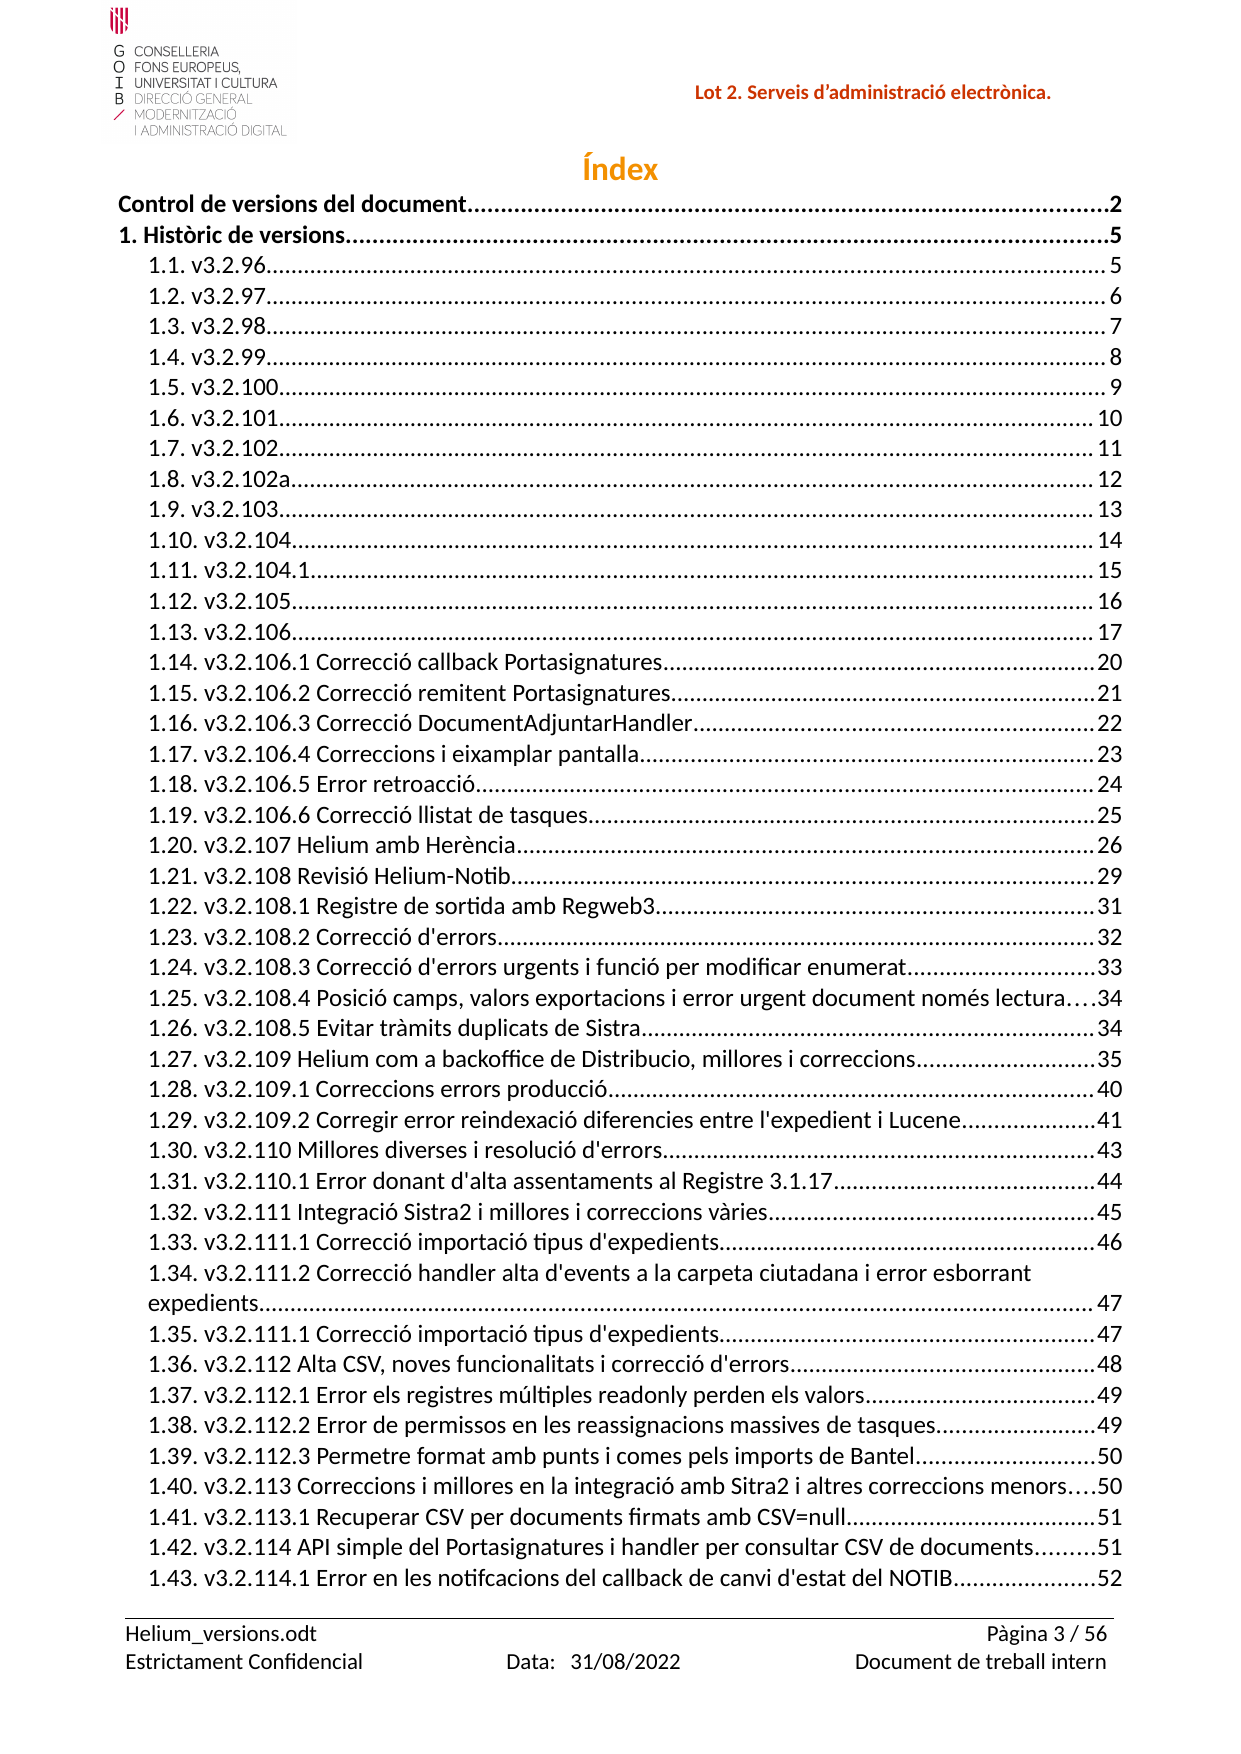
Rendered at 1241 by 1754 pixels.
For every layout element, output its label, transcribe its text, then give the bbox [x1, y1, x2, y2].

text 1.18. v3.2.106.5 Error retroacció 24 [148, 768, 1122, 799]
text 1.1. v3.2.96 5 [148, 249, 1122, 280]
text 1.15. v3.2.106.2 Correcció remitent Portasignatures 21 [148, 677, 1122, 707]
text 1.28. v3.2.109.1 Correccions errors producció 40 [148, 1073, 1122, 1104]
text 1.3. v3.2.98 7 [148, 311, 1122, 341]
text 1.29. v3.2.109.2 Corregir error reindexació diferencies entre l'expedient i Lucene 41 [148, 1104, 1122, 1134]
text 1.10. v3.2.104 14 [148, 524, 1122, 555]
text 1.4. v3.2.99 8 [148, 341, 1122, 372]
text 1.41. v3.2.113.1 Recuperar CSV per documents firmats amb CSV=null 51 [148, 1501, 1122, 1531]
text 1.11. v3.2.104.1 15 [148, 555, 1122, 585]
text 1.30. v3.2.110 Millores diverses i resolució d'errors 43 [148, 1134, 1122, 1165]
text 1.26. v3.2.108.5 Evitar tràmits duplicats de Sistra 34 [148, 1012, 1122, 1043]
text 1.27. v3.2.109 Helium com a backoffice de Distribucio, millores i correccions 35 [148, 1043, 1122, 1073]
text 1.22. v3.2.108.1 Registre de sortida amb Regweb3 31 [148, 890, 1122, 921]
text 1.17. v3.2.106.4 Correccions i eixamplar pantalla 23 [148, 738, 1122, 768]
text 1.38. v3.2.112.2 Error de permissos en les reassignacions massives de tasques 49 [148, 1409, 1122, 1440]
text Control de versions del document 2 [118, 188, 1122, 219]
text 1.37. v3.2.112.1 Error els registres múltiples readonly perden els valors 49 [148, 1379, 1122, 1409]
text 1.2. v3.2.97 6 [148, 280, 1122, 311]
text 1.19. v3.2.106.6 Correcció llistat de tasques 25 [148, 799, 1122, 829]
text 1.33. v3.2.111.1 Correcció importació tipus d'expedients 46 [148, 1226, 1122, 1257]
text 1.34. v3.2.111.2 Correcció handler alta d'events a la carpeta ciutadana i error esborrant expedients 47 [148, 1257, 1122, 1318]
text 1.7. v3.2.102 11 [148, 433, 1122, 463]
text 1.35. v3.2.111.1 Correcció importació tipus d'expedients 47 [148, 1318, 1122, 1348]
text 1.14. v3.2.106.1 Correcció callback Portasignatures 20 [148, 646, 1122, 677]
text 1.32. v3.2.111 Integració Sistra2 i millores i correccions vàries 45 [148, 1196, 1122, 1226]
picture [100, 0, 297, 144]
text 1.16. v3.2.106.3 Correcció DocumentAdjuntarHandler 22 [148, 707, 1122, 738]
text Índex [118, 148, 1122, 188]
text 1.24. v3.2.108.3 Correcció d'errors urgents i funció per modificar enumerat 33 [148, 951, 1122, 982]
text 1. Històric de versions 5 [118, 219, 1122, 249]
text 1.31. v3.2.110.1 Error donant d'alta assentaments al Registre 3.1.17 44 [148, 1165, 1122, 1196]
text 1.39. v3.2.112.3 Permetre format amb punts i comes pels imports de Bantel 50 [148, 1440, 1122, 1470]
text 1.21. v3.2.108 Revisió Helium-Notib 29 [148, 860, 1122, 890]
text 1.12. v3.2.105 16 [148, 585, 1122, 616]
text 1.36. v3.2.112 Alta CSV, noves funcionalitats i correcció d'errors 48 [148, 1348, 1122, 1379]
text 1.20. v3.2.107 Helium amb Herència 26 [148, 829, 1122, 860]
text 1.9. v3.2.103 13 [148, 494, 1122, 524]
text 1.5. v3.2.100 9 [148, 372, 1122, 402]
text 1.6. v3.2.101 10 [148, 402, 1122, 433]
text 1.43. v3.2.114.1 Error en les notifcacions del callback de canvi d'estat del NOTIB 52 [148, 1562, 1122, 1592]
text 1.40. v3.2.113 Correccions i millores en la integració amb Sitra2 i altres correccions menors 50 [148, 1470, 1122, 1501]
text 1.13. v3.2.106 17 [148, 616, 1122, 646]
text 1.8. v3.2.102a 12 [148, 463, 1122, 494]
text 1.25. v3.2.108.4 Posició camps, valors exportacions i error urgent document només lectura 34 [148, 982, 1122, 1012]
text 1.42. v3.2.114 API simple del Portasignatures i handler per consultar CSV de documents 51 [148, 1531, 1122, 1562]
text 1.23. v3.2.108.2 Correcció d'errors 32 [148, 921, 1122, 951]
